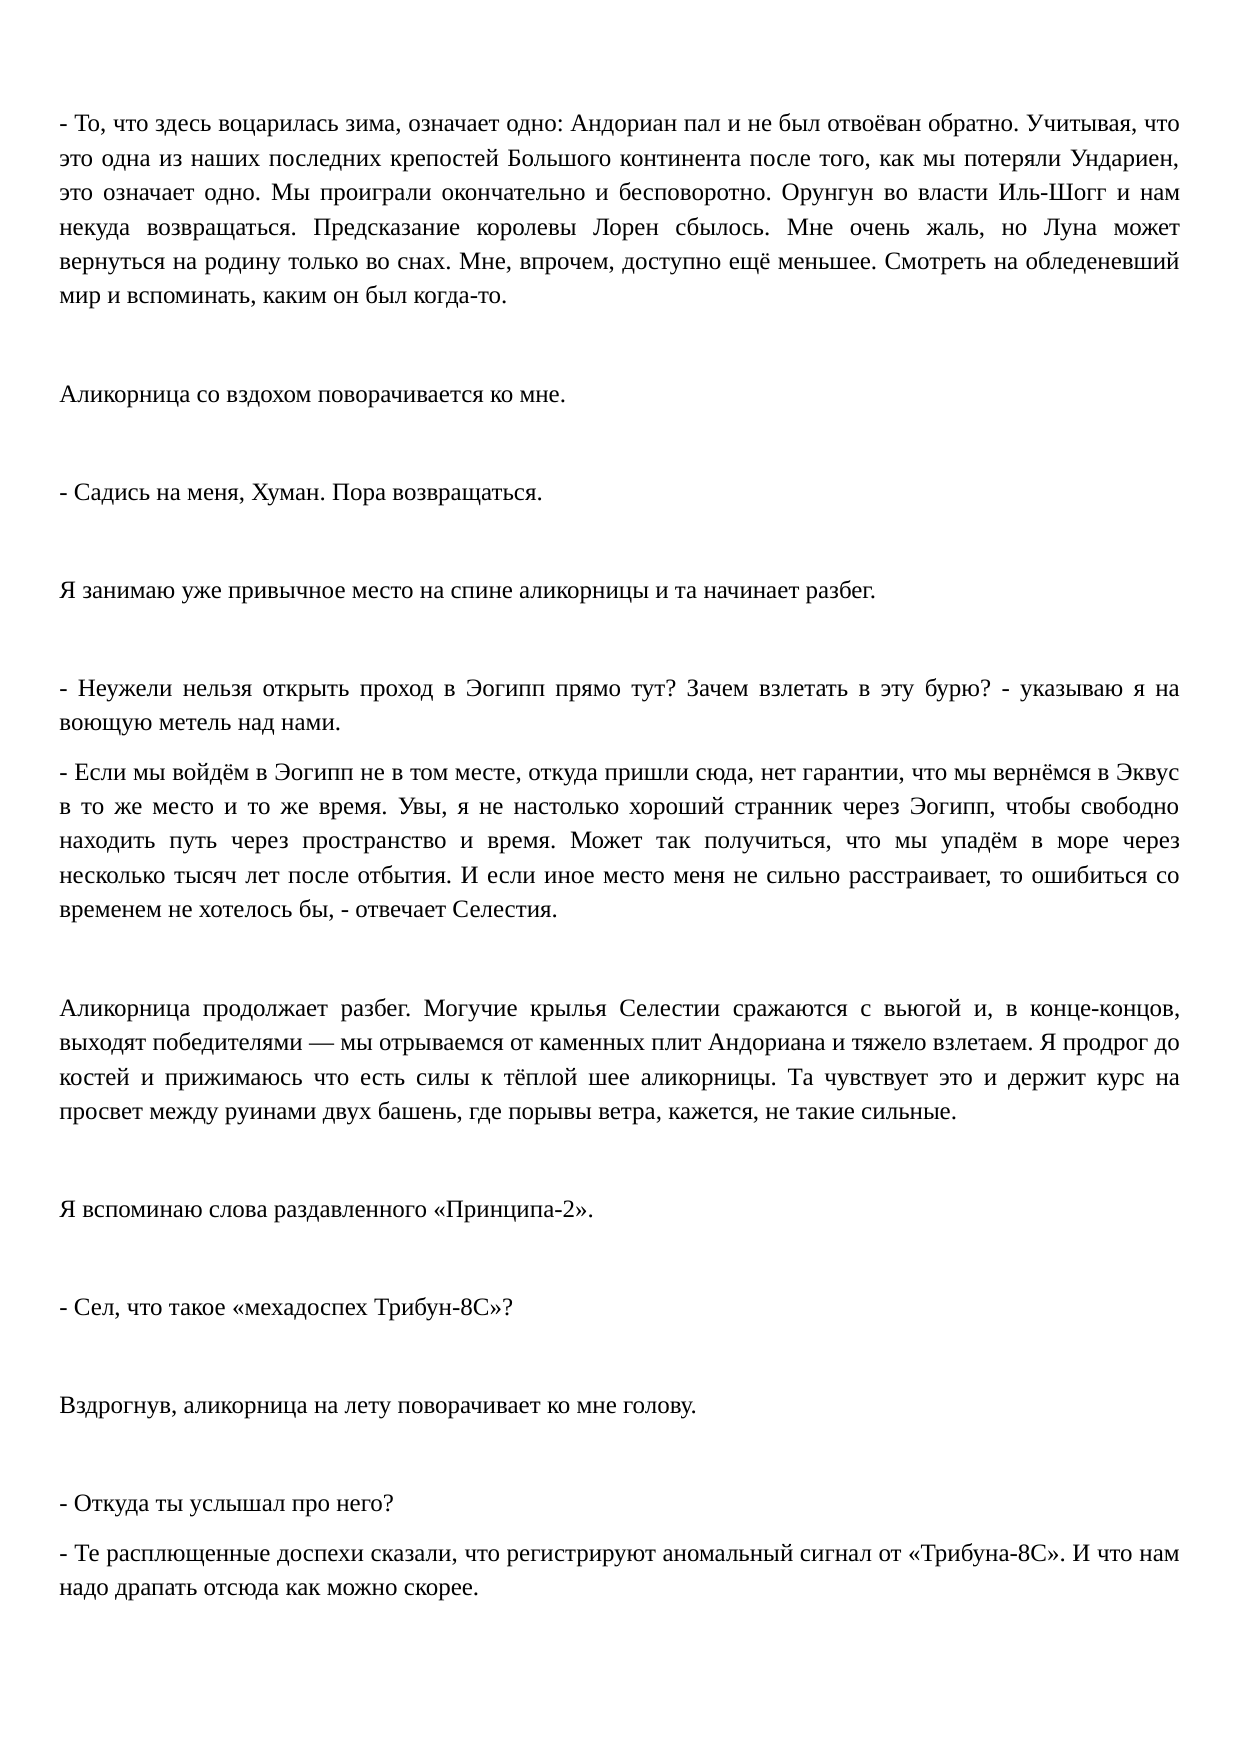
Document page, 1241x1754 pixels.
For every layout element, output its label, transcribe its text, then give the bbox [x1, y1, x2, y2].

text - Если мы войдём в Эогипп не в том месте, откуда пришли сюда, нет гарантии, что мы вернёмся в Эквус в то же место и то же время. Увы, я не настолько хороший странник через Эогипп, чтобы свободно находить путь через пространство и время. Может так получиться, что мы упадём в море через несколько тысяч лет после отбытия. И если иное место меня не сильно расстраивает, то ошибиться со временем не хотелось бы, - отвечает Селестия. [59, 757, 1181, 923]
text - Неужели нельзя открыть проход в Эогипп прямо тут? Зачем взлетать в эту бурю? - указываю я на воющую метель над нами. [59, 673, 1181, 736]
text - Те расплющенные доспехи сказали, что регистрируют аномальный сигнал от «Трибуна-8С». И что нам надо драпать отсюда как можно скорее. [59, 1538, 1181, 1601]
text Вздрогнув, аликорница на лету поворачивает ко мне голову. [59, 1390, 1181, 1419]
text Я занимаю уже привычное место на спине аликорницы и та начинает разбег. [59, 575, 1181, 604]
text - Откуда ты услышал про него? [59, 1488, 1181, 1517]
text Я вспоминаю слова раздавленного «Принципа-2». [59, 1194, 1181, 1223]
text Аликорница со вздохом поворачивается ко мне. [59, 379, 1181, 407]
text - То, что здесь воцарилась зима, означает одно: Андориан пал и не был отвоёван обратно. Учитывая, что это одна из наших последних крепостей Большого континента после того, как мы потеряли Ундариен, это означает одно. Мы проиграли окончательно и бесповоротно. Орунгун во власти Иль-Шогг и нам некуда возвращаться. Предсказание королевы Лорен сбылось. Мне очень жаль, но Луна может вернуться на родину только во снах. Мне, впрочем, доступно ещё меньшее. Смотреть на обледеневший мир и вспоминать, каким он был когда-то. [59, 108, 1181, 309]
text - Сел, что такое «мехадоспех Трибун-8С»? [59, 1292, 1181, 1321]
text Аликорница продолжает разбег. Могучие крылья Селестии сражаются с вьюгой и, в конце-концов, выходят победителями — мы отрываемся от каменных плит Андориана и тяжело взлетаем. Я продрог до костей и прижимаюсь что есть силы к тёплой шее аликорницы. Та чувствует это и держит курс на просвет между руинами двух башень, где порывы ветра, кажется, не такие сильные. [59, 993, 1181, 1125]
text - Садись на меня, Хуман. Пора возвращаться. [59, 477, 1181, 506]
